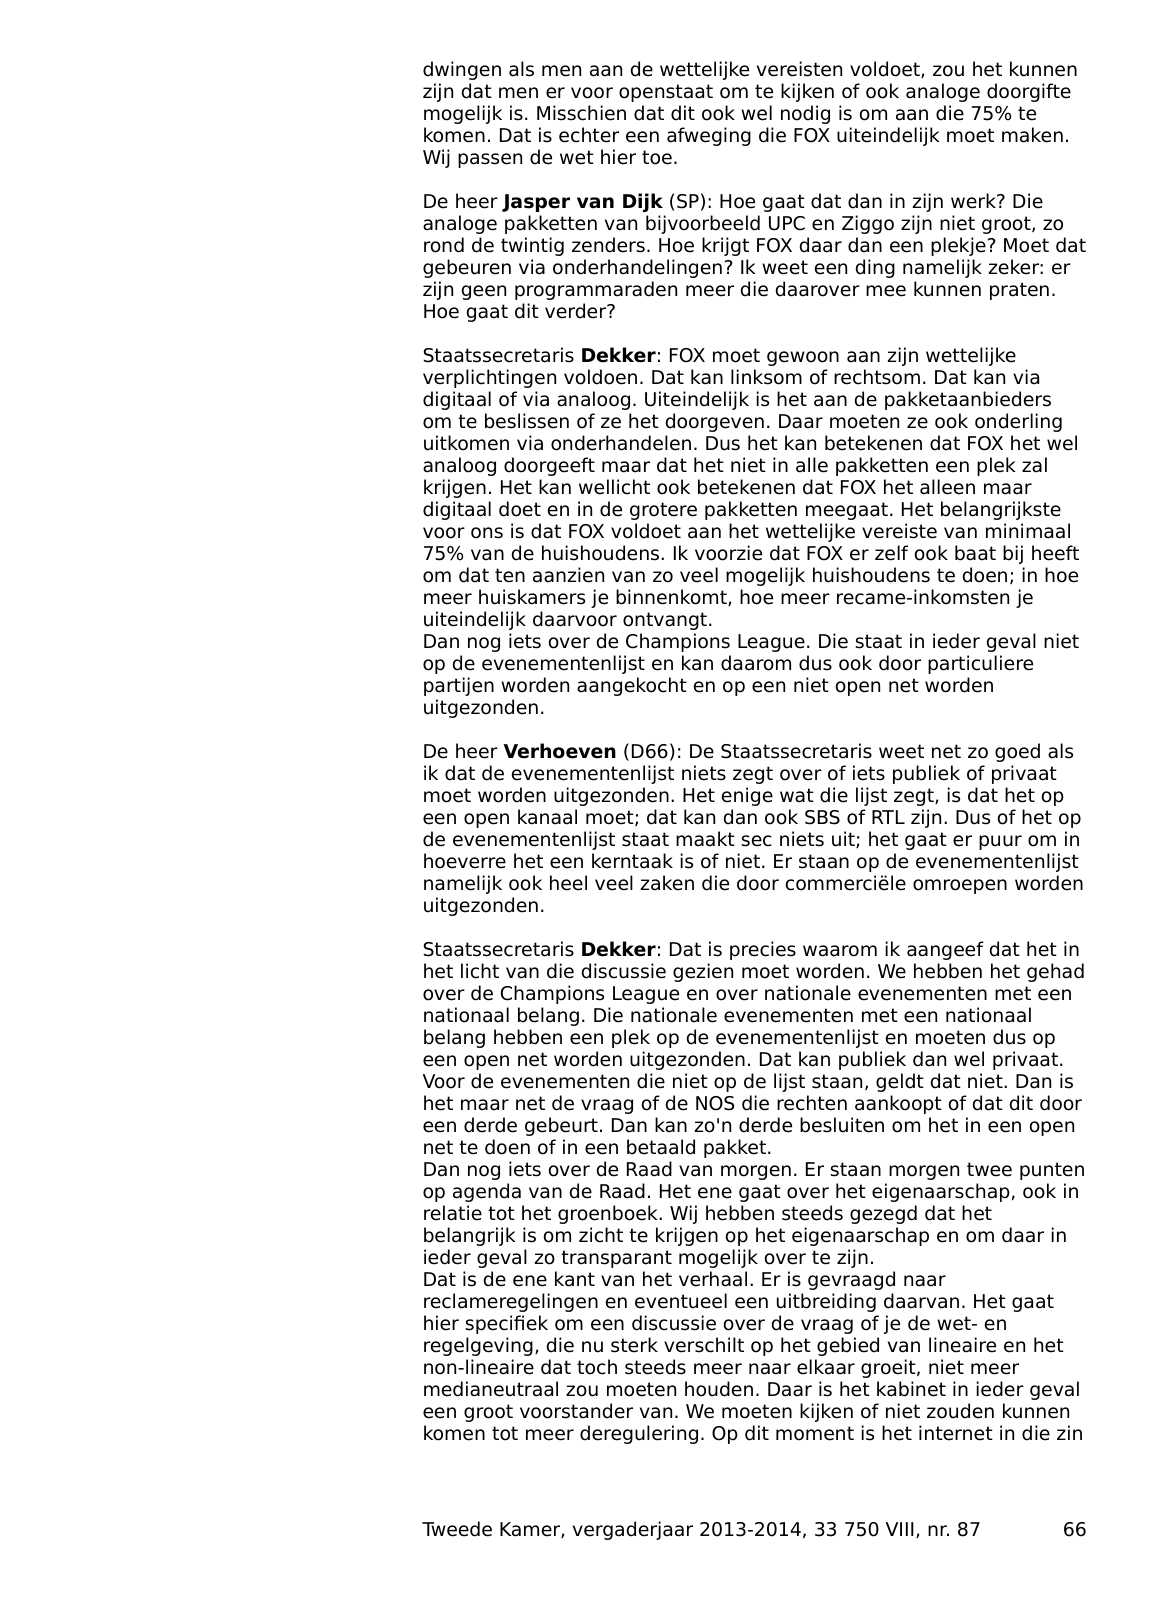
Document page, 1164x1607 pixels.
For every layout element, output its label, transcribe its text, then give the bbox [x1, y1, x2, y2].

text Dat is de ene kant van het verhaal. Er is gevraagd naar reclameregelingen en eventueel een uitbreiding daarvan. Het gaat hier specifiek om een discussie over de vraag of je de wet- en regelgeving, die nu sterk verschilt op het gebied van lineaire en het non-lineaire dat toch steeds meer naar elkaar groeit, niet meer medianeutraal zou moeten houden. Daar is het kabinet in ieder geval een groot voorstander van. We moeten kijken of niet zouden kunnen komen tot meer deregulering. Op dit moment is het internet in die zin [422, 1269, 1087, 1444]
text dwingen als men aan de wettelijke vereisten voldoet, zou het kunnen zijn dat men er voor openstaat om te kijken of ook analoge doorgifte mogelijk is. Misschien dat dit ook wel nodig is om aan die 75% te komen. Dat is echter een afweging die FOX uiteindelijk moet maken. Wij passen de wet hier toe. [422, 59, 1087, 169]
text Dan nog iets over de Raad van morgen. Er staan morgen twee punten op agenda van de Raad. Het ene gaat over het eigenaarschap, ook in relatie tot het groenboek. Wij hebben steeds gezegd dat het belangrijk is om zicht te krijgen op het eigenaarschap en om daar in ieder geval zo transparant mogelijk over te zijn. [422, 1159, 1087, 1269]
text Dan nog iets over de Champions League. Die staat in ieder geval niet op de evenementenlijst en kan daarom dus ook door particuliere partijen worden aangekocht en op een niet open net worden uitgezonden. [422, 631, 1087, 719]
text Staatssecretaris Dekker: FOX moet gewoon aan zijn wettelijke verplichtingen voldoen. Dat kan linksom of rechtsom. Dat kan via digitaal of via analoog. Uiteindelijk is het aan de pakketaanbieders om te beslissen of ze het doorgeven. Daar moeten ze ook onderling uitkomen via onderhandelen. Dus het kan betekenen dat FOX het wel analoog doorgeeft maar dat het niet in alle pakketten een plek zal krijgen. Het kan wellicht ook betekenen dat FOX het alleen maar digitaal doet en in de grotere pakketten meegaat. Het belangrijkste voor ons is dat FOX voldoet aan het wettelijke vereiste van minimaal 75% van de huishoudens. Ik voorzie dat FOX er zelf ook baat bij heeft om dat ten aanzien van zo veel mogelijk huishoudens te doen; in hoe meer huiskamers je binnenkomt, hoe meer recame-inkomsten je uiteindelijk daarvoor ontvangt. [422, 345, 1087, 631]
text Staatssecretaris Dekker: Dat is precies waarom ik aangeef dat het in het licht van die discussie gezien moet worden. We hebben het gehad over de Champions League en over nationale evenementen met een nationaal belang. Die nationale evenementen met een nationaal belang hebben een plek op de evenementenlijst en moeten dus op een open net worden uitgezonden. Dat kan publiek dan wel privaat. Voor de evenementen die niet op de lijst staan, geldt dat niet. Dan is het maar net de vraag of de NOS die rechten aankoopt of dat dit door een derde gebeurt. Dan kan zo'n derde besluiten om het in een open net te doen of in een betaald pakket. [422, 939, 1087, 1159]
text De heer Jasper van Dijk (SP): Hoe gaat dat dan in zijn werk? Die analoge pakketten van bijvoorbeeld UPC en Ziggo zijn niet groot, zo rond de twintig zenders. Hoe krijgt FOX daar dan een plekje? Moet dat gebeuren via onderhandelingen? Ik weet een ding namelijk zeker: er zijn geen programmaraden meer die daarover mee kunnen praten. Hoe gaat dit verder? [422, 191, 1087, 323]
text De heer Verhoeven (D66): De Staatssecretaris weet net zo goed als ik dat de evenementenlijst niets zegt over of iets publiek of privaat moet worden uitgezonden. Het enige wat die lijst zegt, is dat het op een open kanaal moet; dat kan dan ook SBS of RTL zijn. Dus of het op de evenementenlijst staat maakt sec niets uit; het gaat er puur om in hoeverre het een kerntaak is of niet. Er staan op de evenementenlijst namelijk ook heel veel zaken die door commerciële omroepen worden uitgezonden. [422, 741, 1087, 917]
